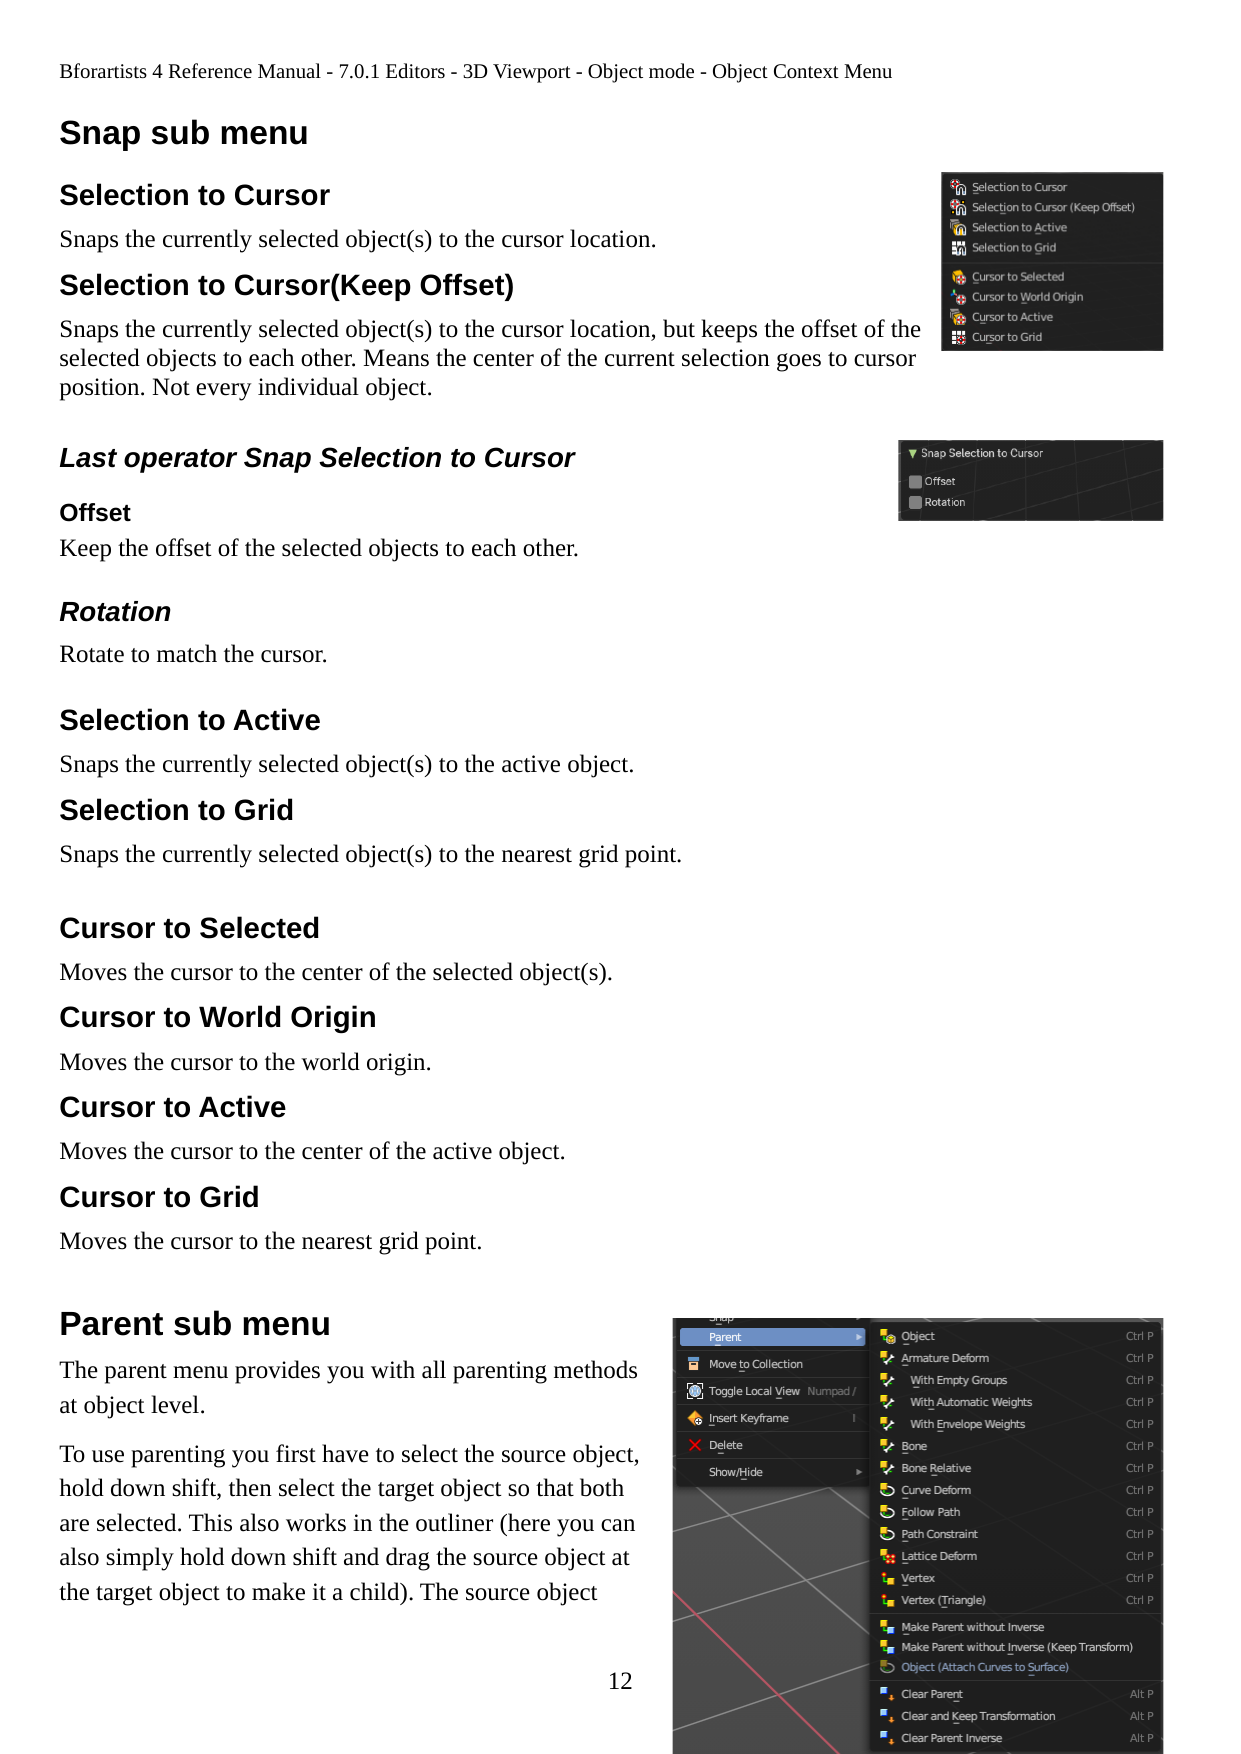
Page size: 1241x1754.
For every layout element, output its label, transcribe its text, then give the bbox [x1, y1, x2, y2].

subtitle Selection to Grid [59, 792, 1181, 826]
subtitle Snap sub menu [59, 113, 1181, 151]
subtitle Offset [59, 498, 1181, 527]
picture [672, 1318, 1164, 1754]
subtitle Selection to Active [59, 703, 1181, 737]
subtitle Cursor to Active [59, 1090, 1181, 1124]
text Rotate to match the cursor. [59, 639, 1181, 668]
text Moves the cursor to the center of the selected object(s). [59, 957, 1181, 986]
text The parent menu provides you with all parenting methods at object level. [59, 1355, 672, 1418]
text Moves the cursor to the nearest grid point. [59, 1226, 1181, 1254]
subtitle Selection to Cursor [59, 178, 941, 212]
text Snaps the currently selected object(s) to the cursor location, but keeps the offset of the selected objects to each other. Means the center of the current selection goes to cursor position. Not every individual object. [59, 314, 1181, 400]
text Moves the cursor to the world origin. [59, 1047, 1181, 1075]
text Keep the offset of the selected objects to each other. [59, 533, 1181, 562]
subtitle Parent sub menu [59, 1304, 1181, 1343]
text Moves the cursor to the center of the active object. [59, 1136, 1181, 1165]
text Snaps the currently selected object(s) to the cursor location. [59, 224, 941, 253]
text To use parenting you first have to select the source object, hold down shift, then select the target object so that both are selected. This also works in the outliner (here you can also simply hold down shift and drag the source object at the target object to make it a child). The source object [59, 1439, 672, 1606]
picture [898, 440, 1164, 521]
subtitle Cursor to World Origin [59, 1000, 1181, 1034]
subtitle Cursor to Selected [59, 911, 1181, 944]
text Snaps the currently selected object(s) to the nearest grid point. [59, 839, 1181, 867]
subtitle Last operator Snap Selection to Cursor [59, 442, 898, 473]
subtitle Rotation [59, 595, 1181, 627]
picture [941, 172, 1164, 351]
subtitle Cursor to Grid [59, 1179, 1181, 1213]
subtitle [1164, 178, 1181, 212]
text Snaps the currently selected object(s) to the active object. [59, 749, 1181, 778]
subtitle Selection to Cursor(Keep Offset) [59, 268, 941, 302]
